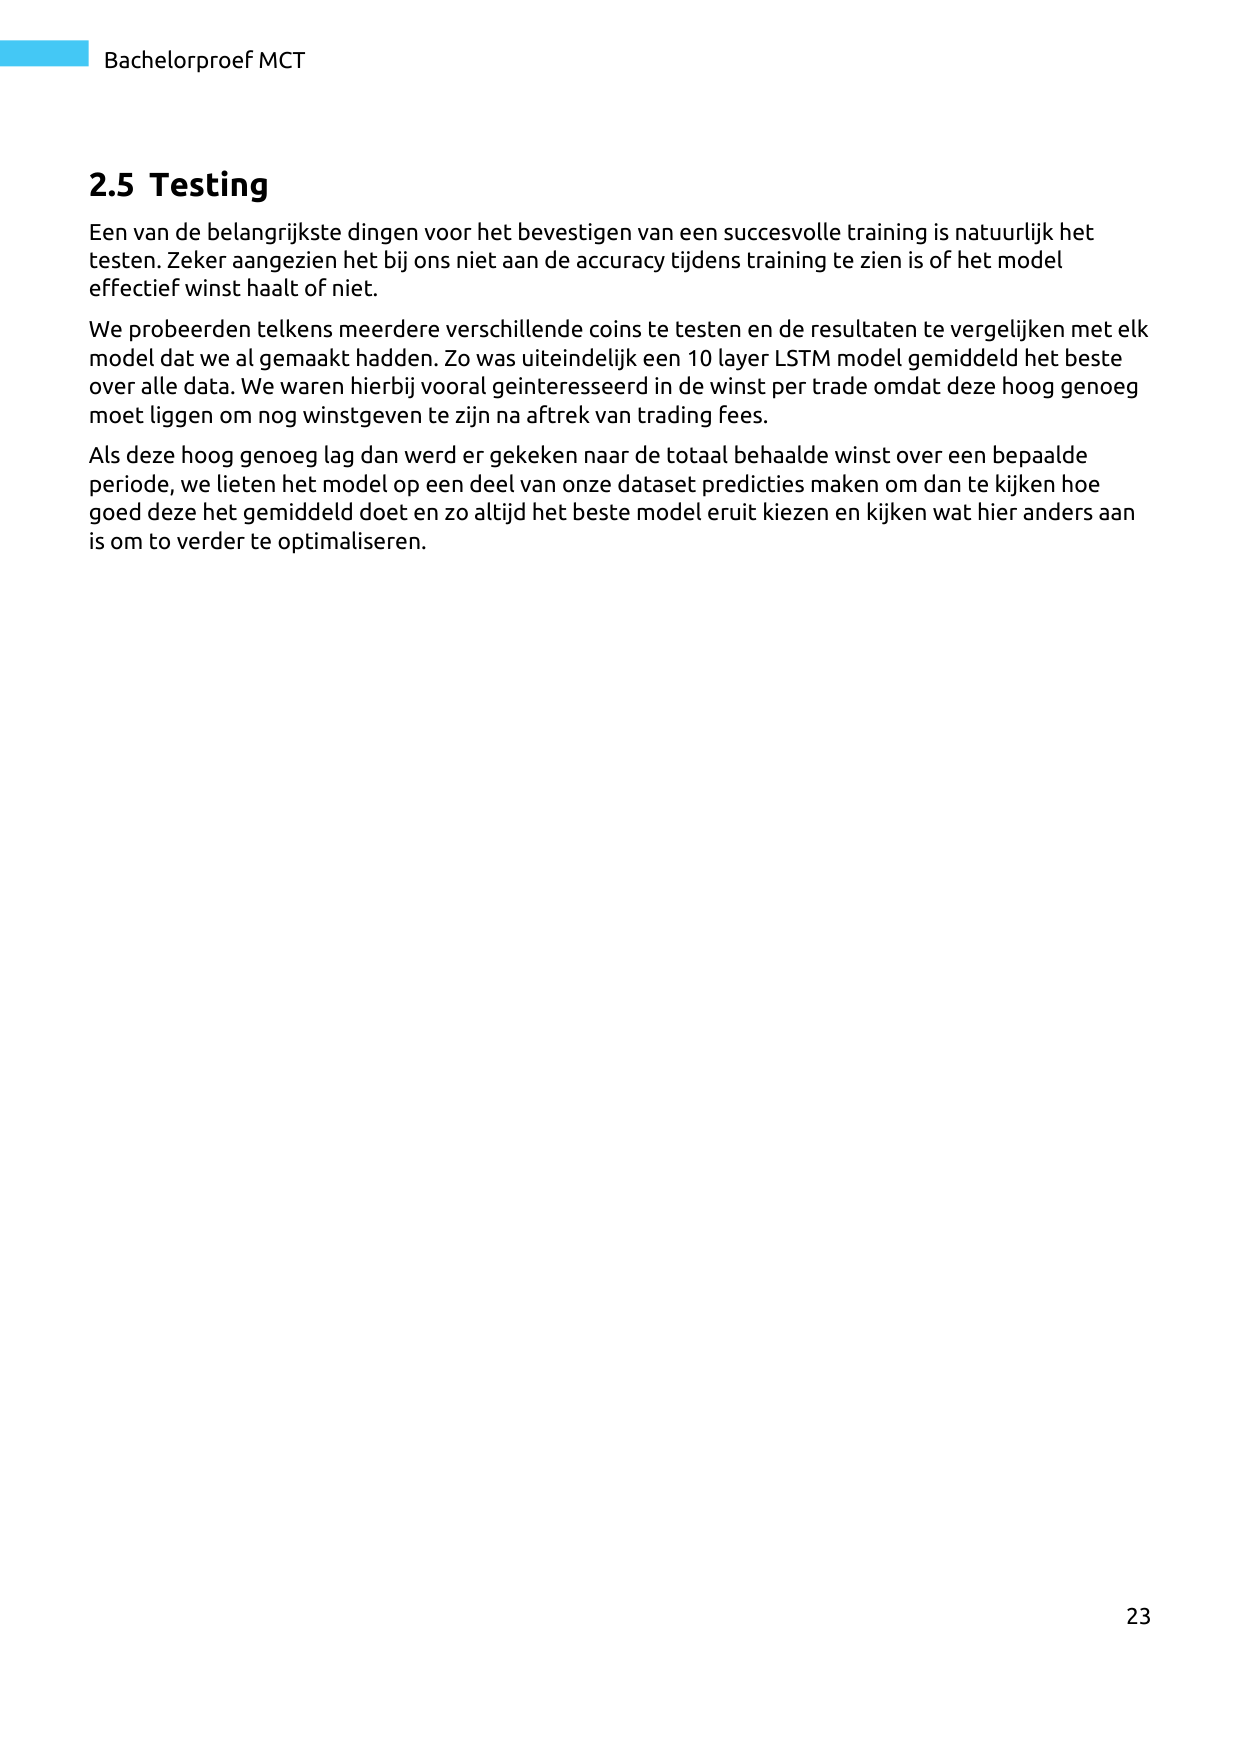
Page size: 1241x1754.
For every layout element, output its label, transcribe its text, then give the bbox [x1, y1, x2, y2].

text We probeerden telkens meerdere verschillende coins te testen en de resultaten te vergelijken met elk model dat we al gemaakt hadden. Zo was uiteindelijk een 10 layer LSTM model gemiddeld het beste over alle data. We waren hierbij vooral geinteresseerd in de winst per trade omdat deze hoog genoeg moet liggen om nog winstgeven te zijn na aftrek van trading fees. [89, 316, 1152, 427]
text Een van de belangrijkste dingen voor het bevestigen van een succesvolle training is natuurlijk het testen. Zeker aangezien het bij ons niet aan de accuracy tijdens training te zien is of het model effectief winst haalt of niet. [89, 218, 1152, 301]
text Als deze hoog genoeg lag dan werd er gekeken naar de totaal behaalde winst over een bepaalde periode, we lieten het model op een deel van onze dataset predicties maken om dan te kijken hoe goed deze het gemiddeld doet en zo altijd het beste model eruit kiezen en kijken wat hier anders aan is om to verder te optimaliseren. [89, 442, 1152, 554]
subtitle Testing [89, 164, 1152, 202]
